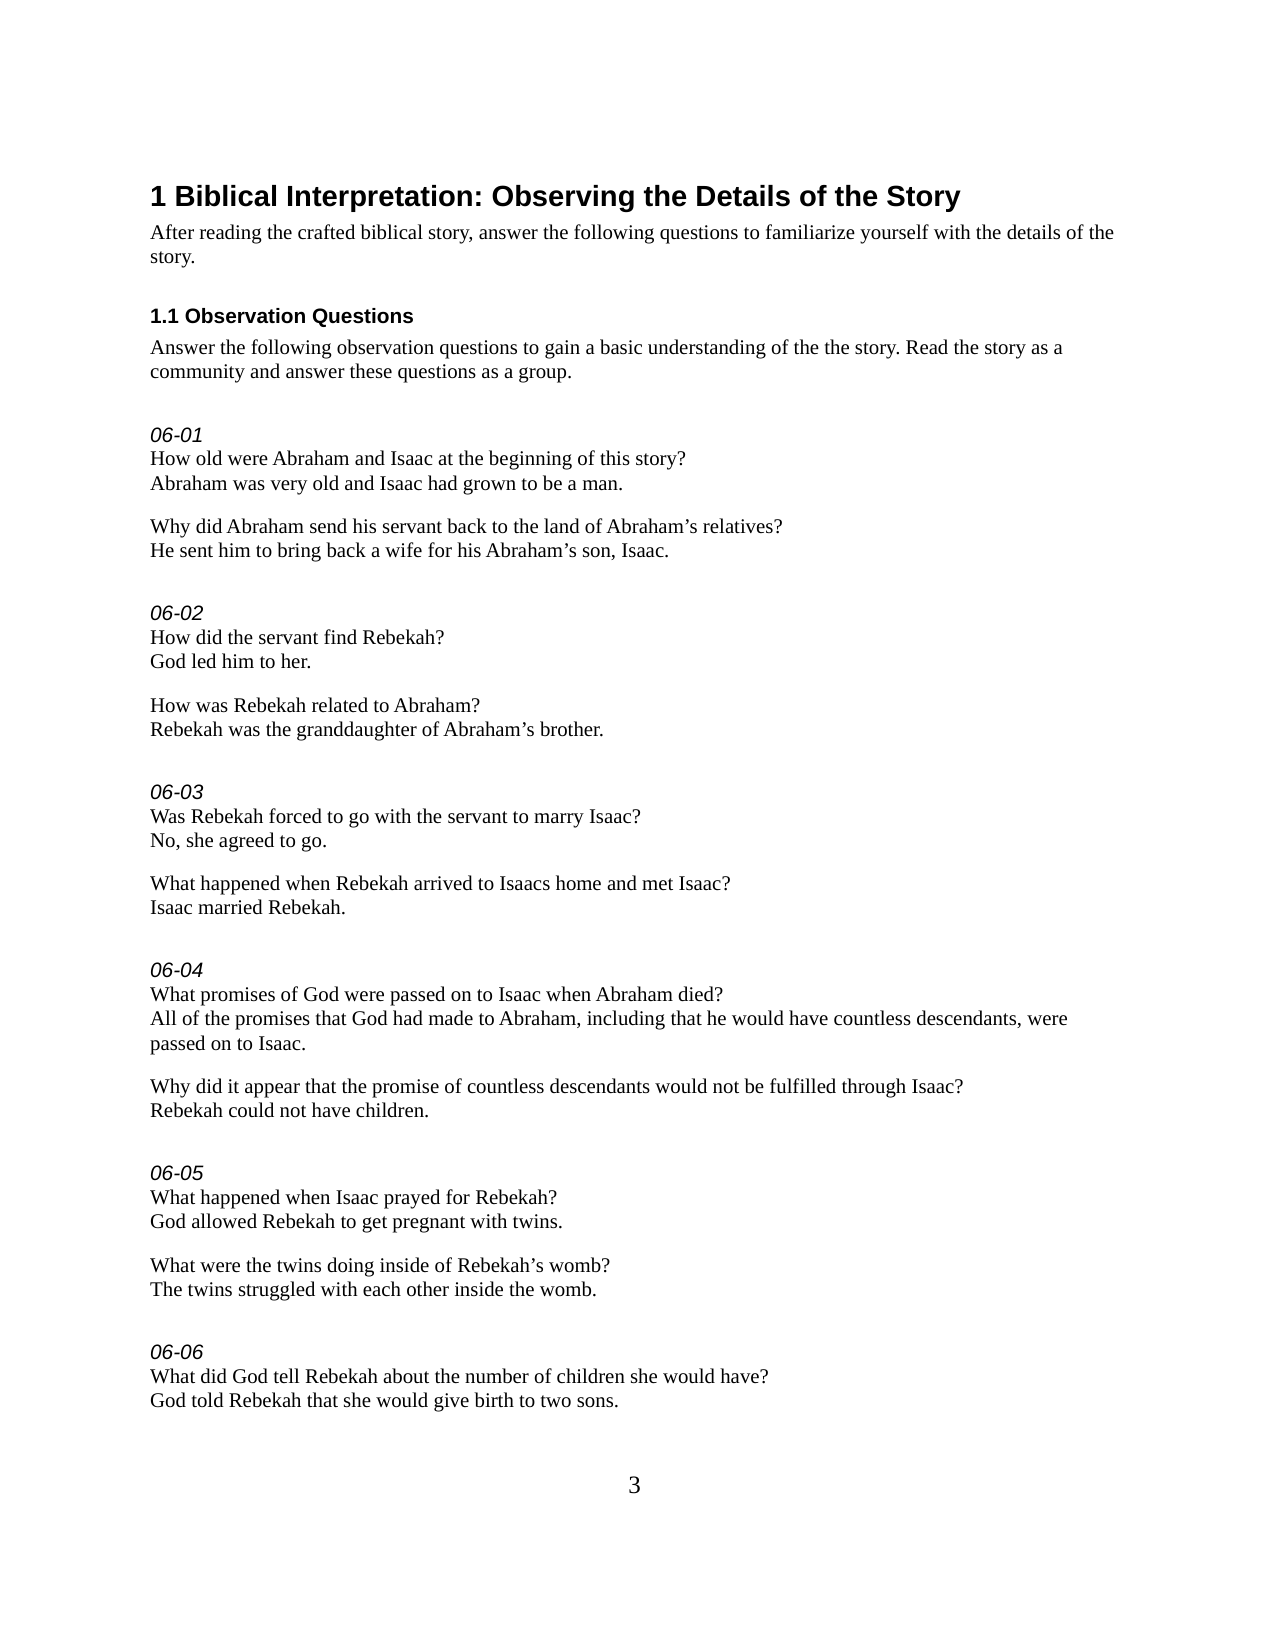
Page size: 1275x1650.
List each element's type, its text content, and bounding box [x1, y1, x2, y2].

subtitle 06-02 [150, 601, 1125, 625]
text How was Rebekah related to Abraham? Rebekah was the granddaughter of Abraham’s brother. [150, 693, 1125, 741]
subtitle 1.1 Observation Questions [150, 304, 1125, 328]
subtitle 06-04 [150, 958, 1125, 982]
text Was Rebekah forced to go with the servant to marry Isaac? No, she agreed to go. [150, 804, 1125, 852]
subtitle 06-01 [150, 422, 1125, 446]
text What happened when Isaac prayed for Rebekah? God allowed Rebekah to get pregnant with twins. [150, 1185, 1125, 1233]
subtitle 06-06 [150, 1340, 1125, 1364]
text What were the twins doing inside of Rebekah’s womb? The twins struggled with each other inside the womb. [150, 1253, 1125, 1301]
text Why did Abraham send his servant back to the land of Abraham’s relatives? He sent him to bring back a wife for his Abraham’s son, Isaac. [150, 514, 1125, 562]
subtitle 1 Biblical Interpretation: Observing the Details of the Story [150, 179, 1125, 212]
text How old were Abraham and Isaac at the beginning of this story? Abraham was very old and Isaac had grown to be a man. [150, 446, 1125, 494]
subtitle 06-03 [150, 780, 1125, 804]
text What promises of God were passed on to Isaac when Abraham died? All of the promises that God had made to Abraham, including that he would have countless descendants, were passed on to Isaac. [150, 982, 1125, 1054]
text Why did it appear that the promise of countless descendants would not be fulfilled through Isaac? Rebekah could not have children. [150, 1074, 1125, 1122]
subtitle 06-05 [150, 1161, 1125, 1185]
text Answer the following observation questions to gain a basic understanding of the the story. Read the story as a community and answer these questions as a group. [150, 335, 1125, 383]
text What did God tell Rebekah about the number of children she would have? God told Rebekah that she would give birth to two sons. [150, 1364, 1125, 1412]
text After reading the crafted biblical story, answer the following questions to familiarize yourself with the details of the story. [150, 220, 1125, 268]
text How did the servant find Rebekah? God led him to her. [150, 625, 1125, 673]
text What happened when Rebekah arrived to Isaacs home and met Isaac? Isaac married Rebekah. [150, 871, 1125, 919]
